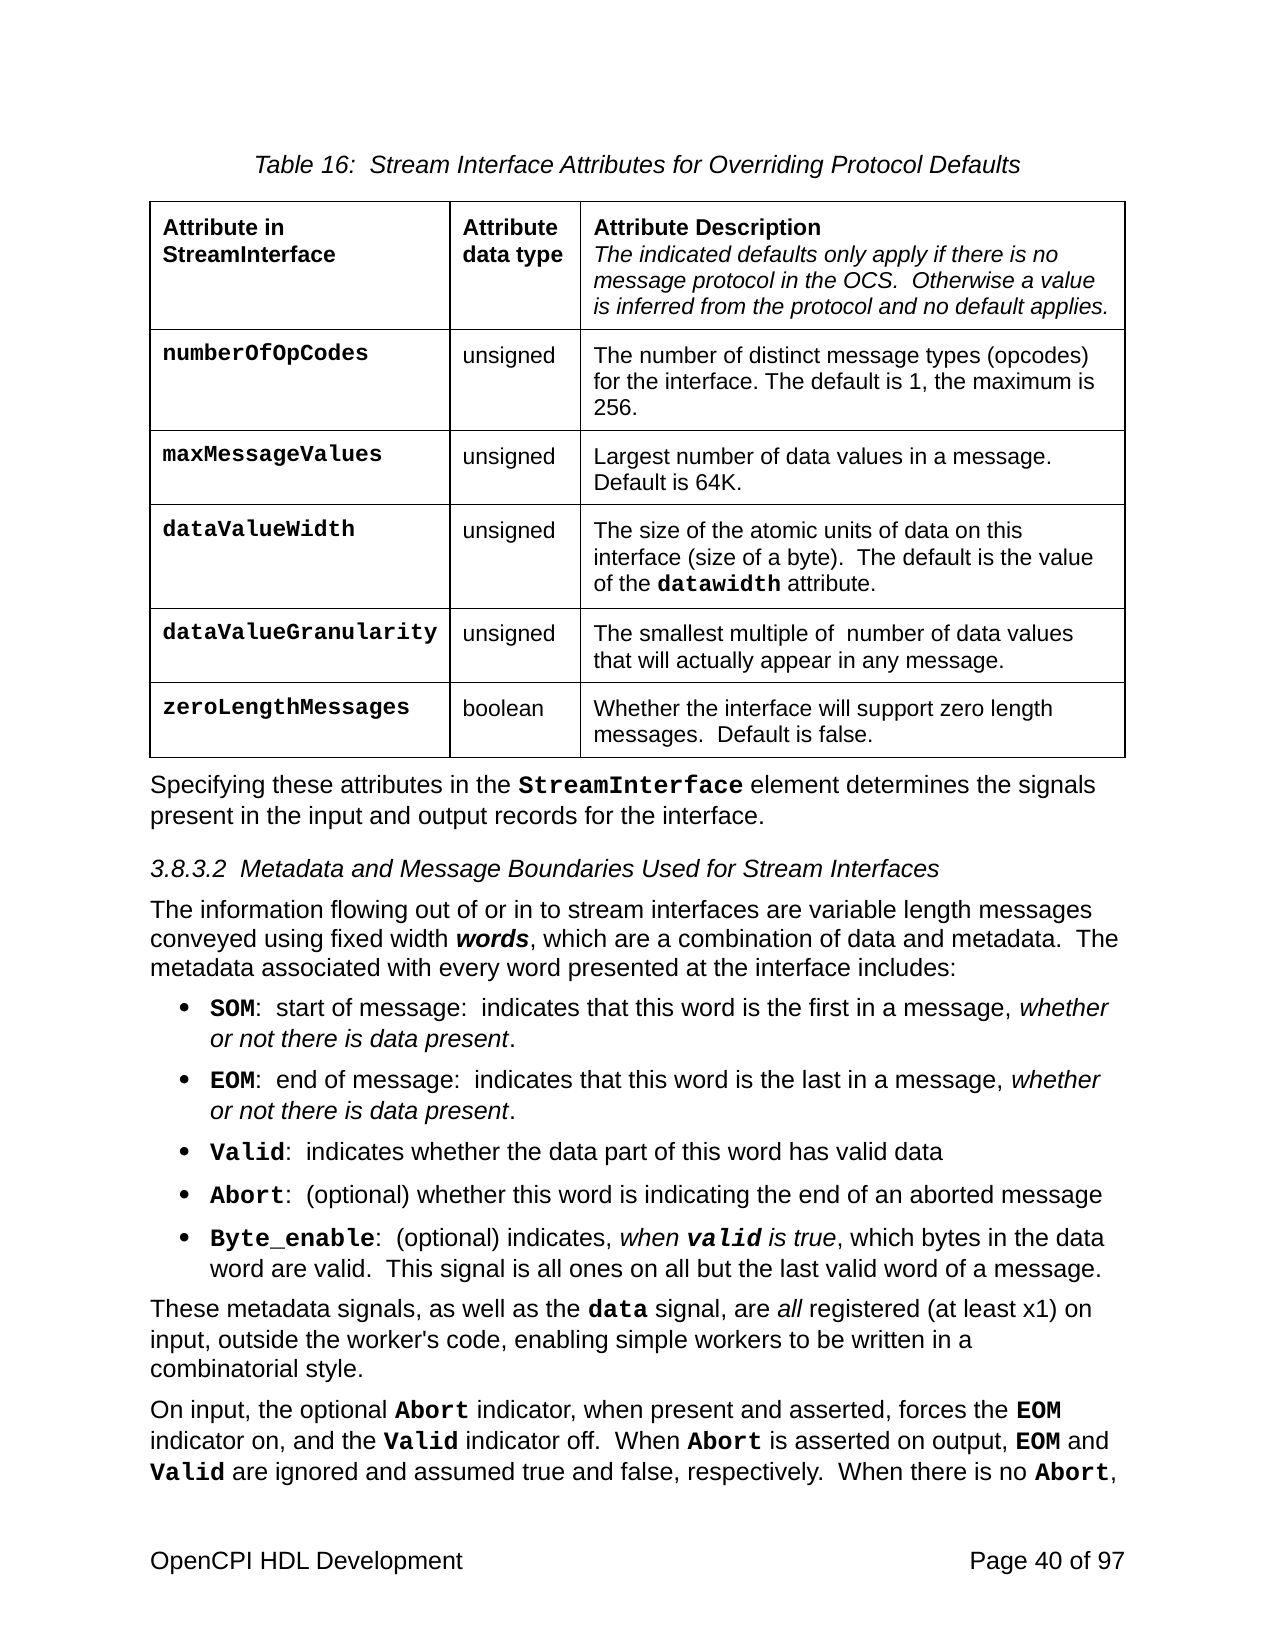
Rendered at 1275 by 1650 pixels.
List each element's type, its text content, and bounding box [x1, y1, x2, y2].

table_cell boolean [451, 683, 580, 757]
table_cell The size of the atomic units of data on this interface (size of a byte). The default is the value of the datawidth attribute. [581, 505, 1124, 607]
table_cell maxMessageValues [151, 431, 449, 504]
text These metadata signals, as well as the data signal, are all registered (at least x1) on input, outside the worker's code, enabling simple workers to be written in a combinatorial style. [150, 1294, 1125, 1383]
table_cell Whether the interface will support zero length messages. Default is false. [581, 683, 1124, 757]
list SOM: start of message: indicates that this word is the first in a message, whether or not there is data present. [180, 993, 1125, 1053]
list Valid: indicates whether the data part of this word has valid data [180, 1137, 1125, 1168]
table_header Attribute in StreamInterface [151, 202, 449, 329]
table_cell unsigned [451, 609, 580, 682]
text Table 16: Stream Interface Attributes for Overriding Protocol Defaults [150, 150, 1125, 179]
table_cell zeroLengthMessages [151, 683, 449, 757]
table_cell Largest number of data values in a message. Default is 64K. [581, 431, 1124, 504]
list EOM: end of message: indicates that this word is the last in a message, whether or not there is data present. [180, 1065, 1125, 1125]
table_cell dataValueWidth [151, 505, 449, 607]
table_cell The number of distinct message types (opcodes) for the interface. The default is 1, the maximum is 256. [581, 330, 1124, 430]
table_cell dataValueGranularity [151, 609, 449, 682]
table_header Attribute Description The indicated defaults only apply if there is no message protocol in the OCS. Otherwise a value is inferred from the protocol and no default applies. [581, 202, 1124, 329]
table_cell numberOfOpCodes [151, 330, 449, 430]
table_cell unsigned [451, 431, 580, 504]
table_cell unsigned [451, 330, 580, 430]
text Specifying these attributes in the StreamInterface element determines the signals present in the input and output records for the interface. [150, 770, 1125, 829]
list Byte_enable: (optional) indicates, when valid is true, which bytes in the data word are valid. This signal is all ones on all but the last valid word of a message. [180, 1223, 1125, 1282]
table_header Attribute data type [451, 202, 580, 329]
subtitle Metadata and Message Boundaries Used for Stream Interfaces [150, 854, 1125, 883]
list Abort: (optional) whether this word is indicating the end of an aborted message [180, 1180, 1125, 1211]
table_cell unsigned [451, 505, 580, 607]
table_cell The smallest multiple of number of data values that will actually appear in any message. [581, 609, 1124, 682]
text On input, the optional Abort indicator, when present and asserted, forces the EOM indicator on, and the Valid indicator off. When Abort is asserted on output, EOM and Valid are ignored and assumed true and false, respectively. When there is no Abort, [150, 1395, 1125, 1487]
